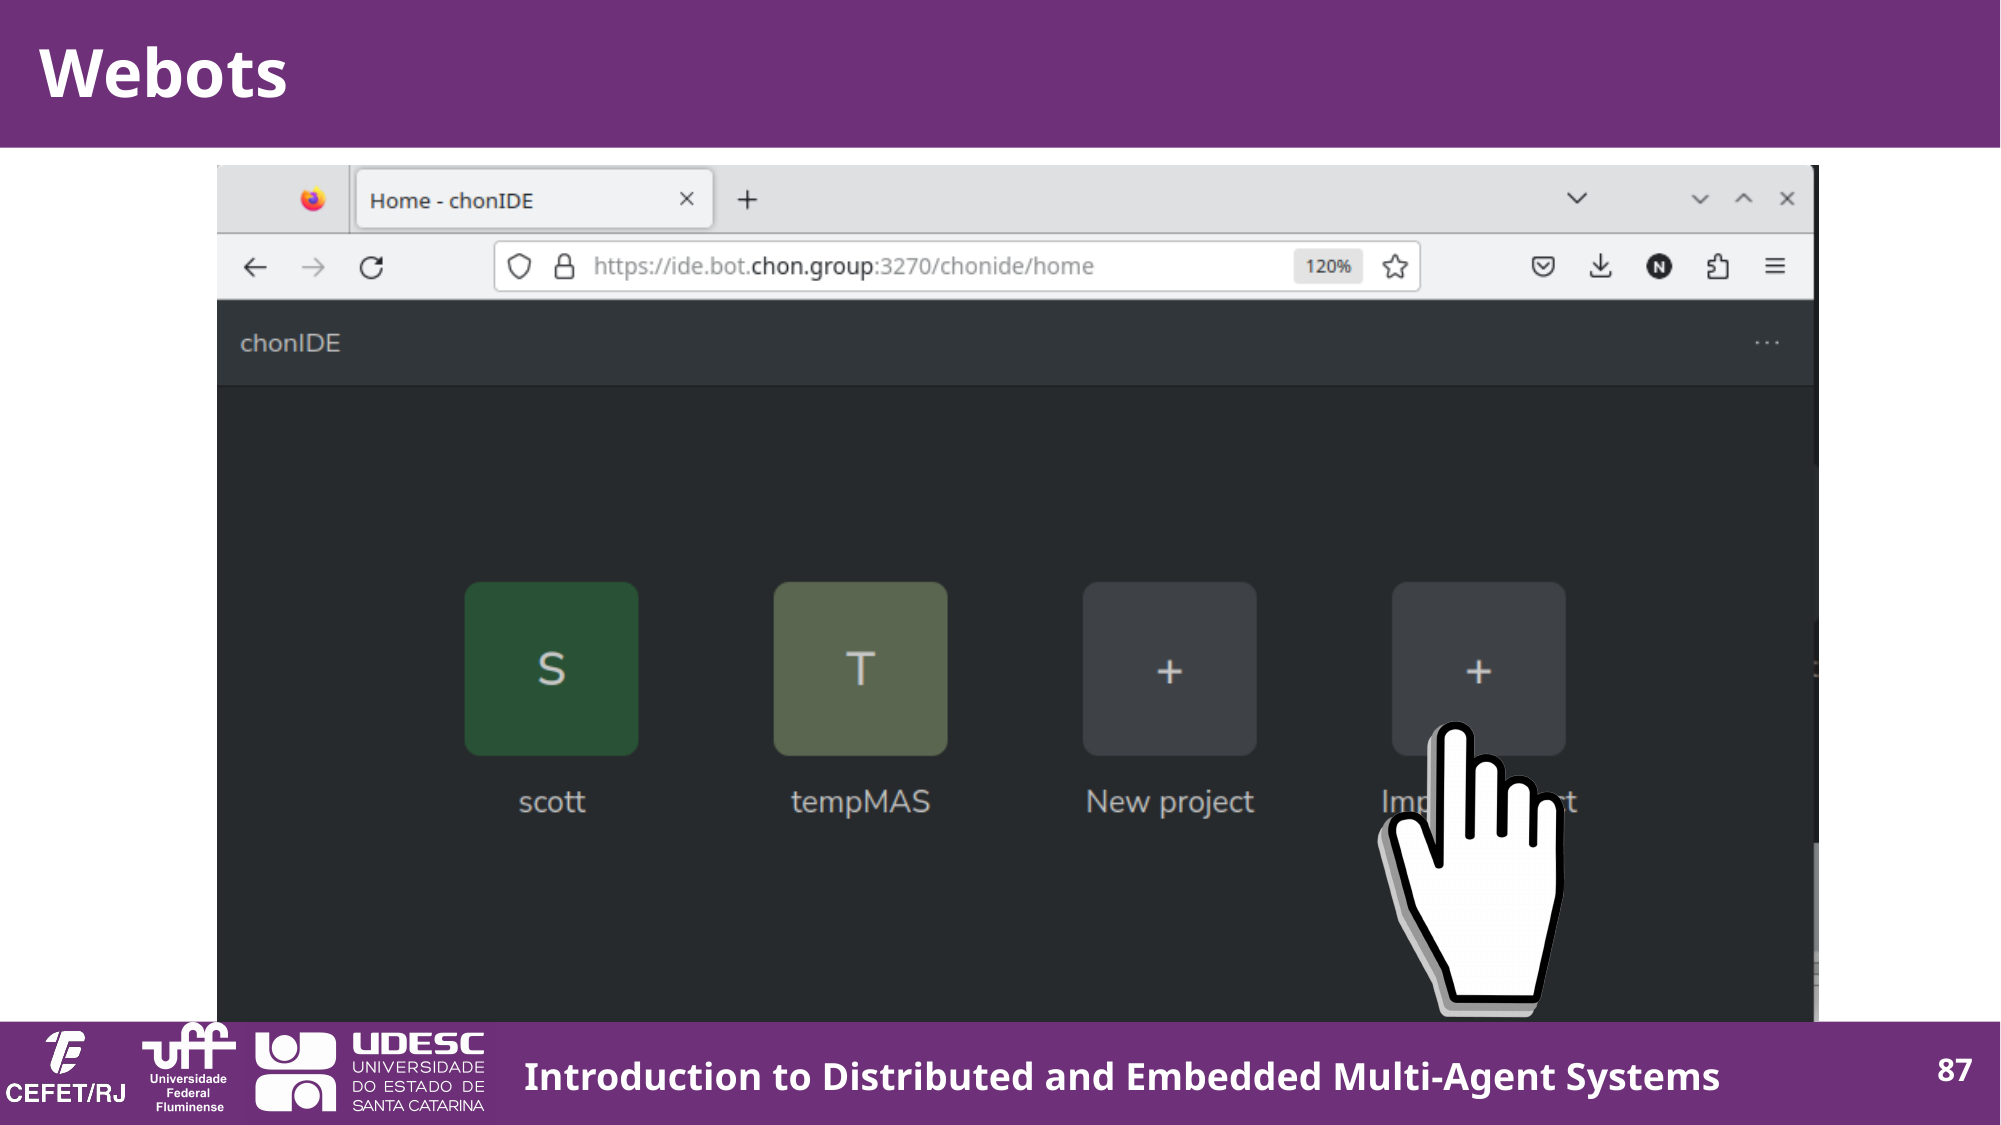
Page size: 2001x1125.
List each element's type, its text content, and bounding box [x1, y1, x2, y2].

picture [141, 165, 1819, 1123]
text_box Webots [25, 23, 1998, 116]
picture [6, 1009, 125, 1125]
